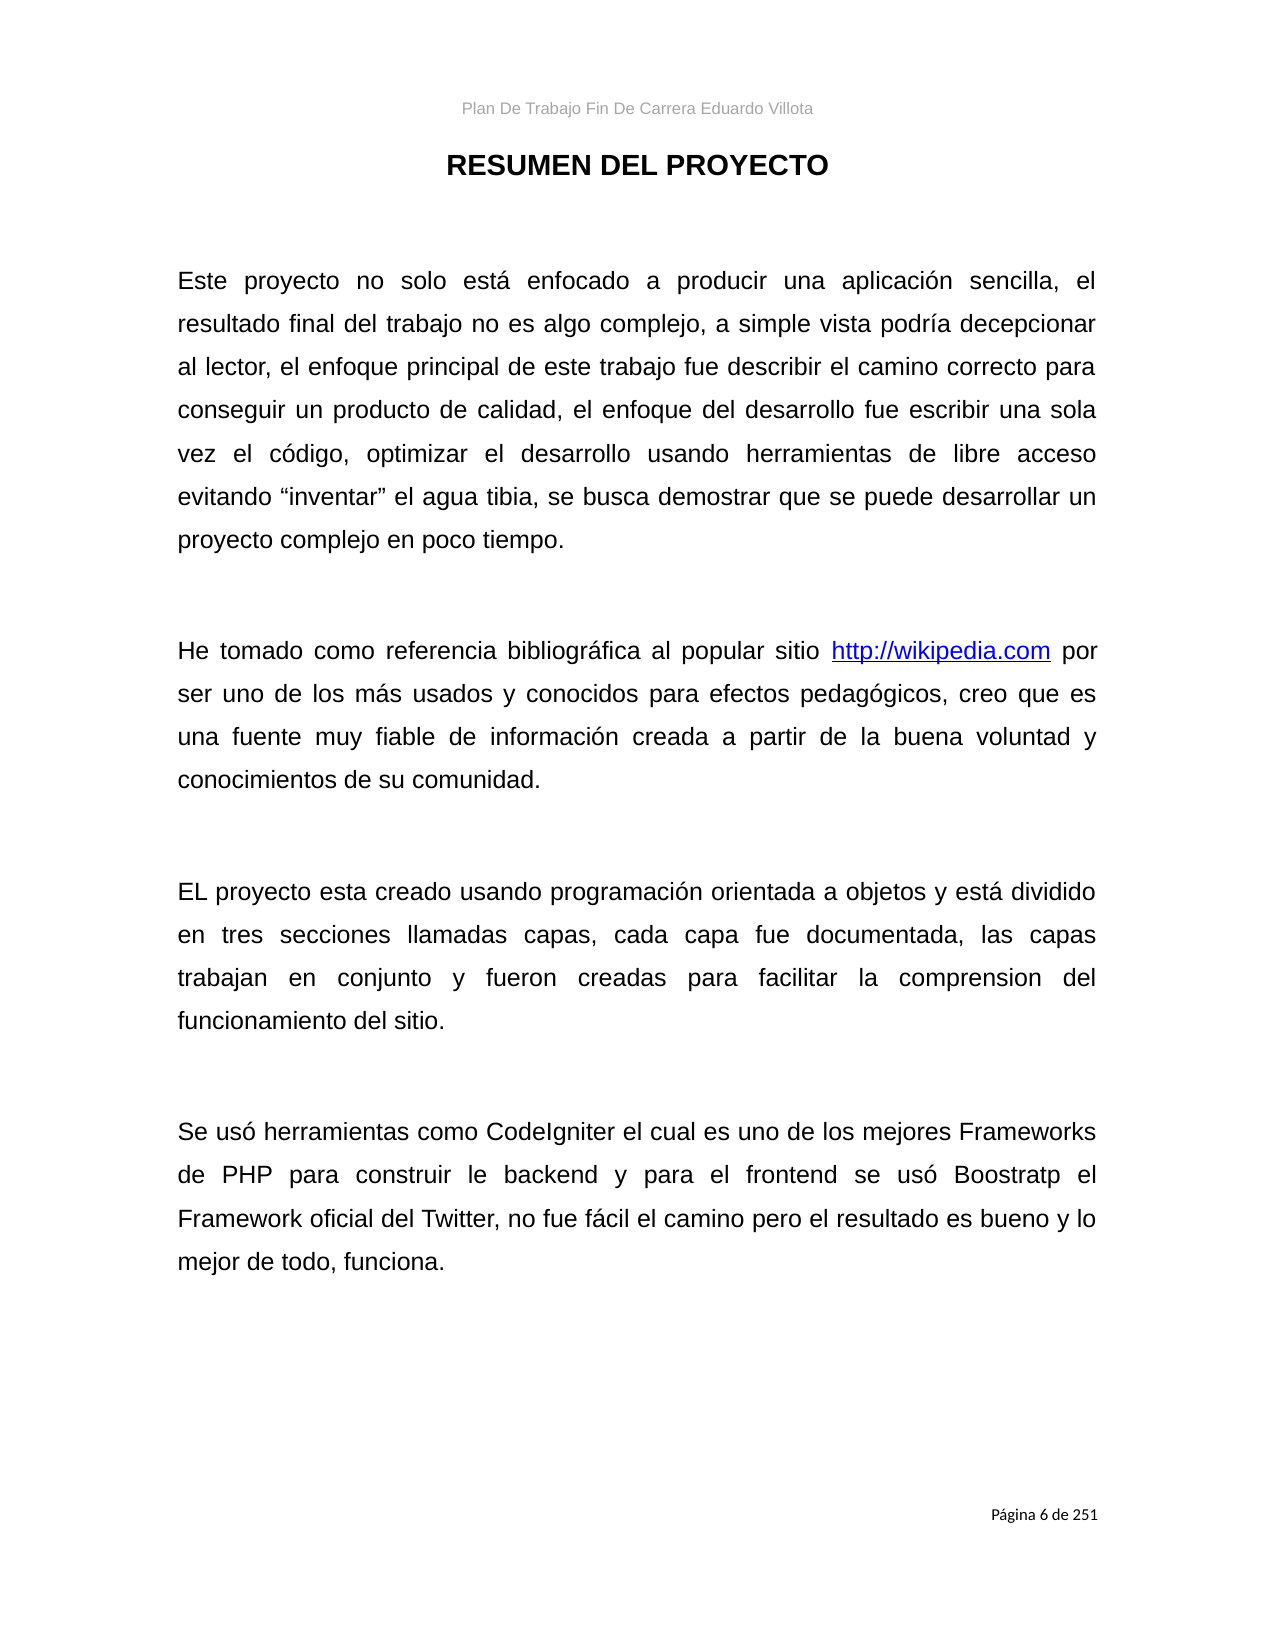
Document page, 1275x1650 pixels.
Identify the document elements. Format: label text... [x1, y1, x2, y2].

text EL proyecto esta creado usando programación orientada a objetos y está dividido en tres secciones llamadas capas, cada capa fue documentada, las capas trabajan en conjunto y fueron creadas para facilitar la comprension del funcionamiento del sitio. [177, 877, 1098, 1035]
text He tomado como referencia bibliográfica al popular sitio http://wikipedia.com por ser uno de los más usados y conocidos para efectos pedagógicos, creo que es una fuente muy fiable de información creada a partir de la buena voluntad y conocimientos de su comunidad. [177, 636, 1098, 794]
text RESUMEN DEL PROYECTO [177, 148, 1098, 181]
text Este proyecto no solo está enfocado a producir una aplicación sencilla, el resultado final del trabajo no es algo complejo, a simple vista podría decepcionar al lector, el enfoque principal de este trabajo fue describir el camino correcto para conseguir un producto de calidad, el enfoque del desarrollo fue escribir una sola vez el código, optimizar el desarrollo usando herramientas de libre acceso evitando “inventar” el agua tibia, se busca demostrar que se puede desarrollar un proyecto complejo en poco tiempo. [177, 266, 1098, 553]
text Se usó herramientas como CodeIgniter el cual es uno de los mejores Frameworks de PHP para construir le backend y para el frontend se usó Boostratp el Framework oficial del Twitter, no fue fácil el camino pero el resultado es bueno y lo mejor de todo, funciona. [177, 1117, 1098, 1275]
